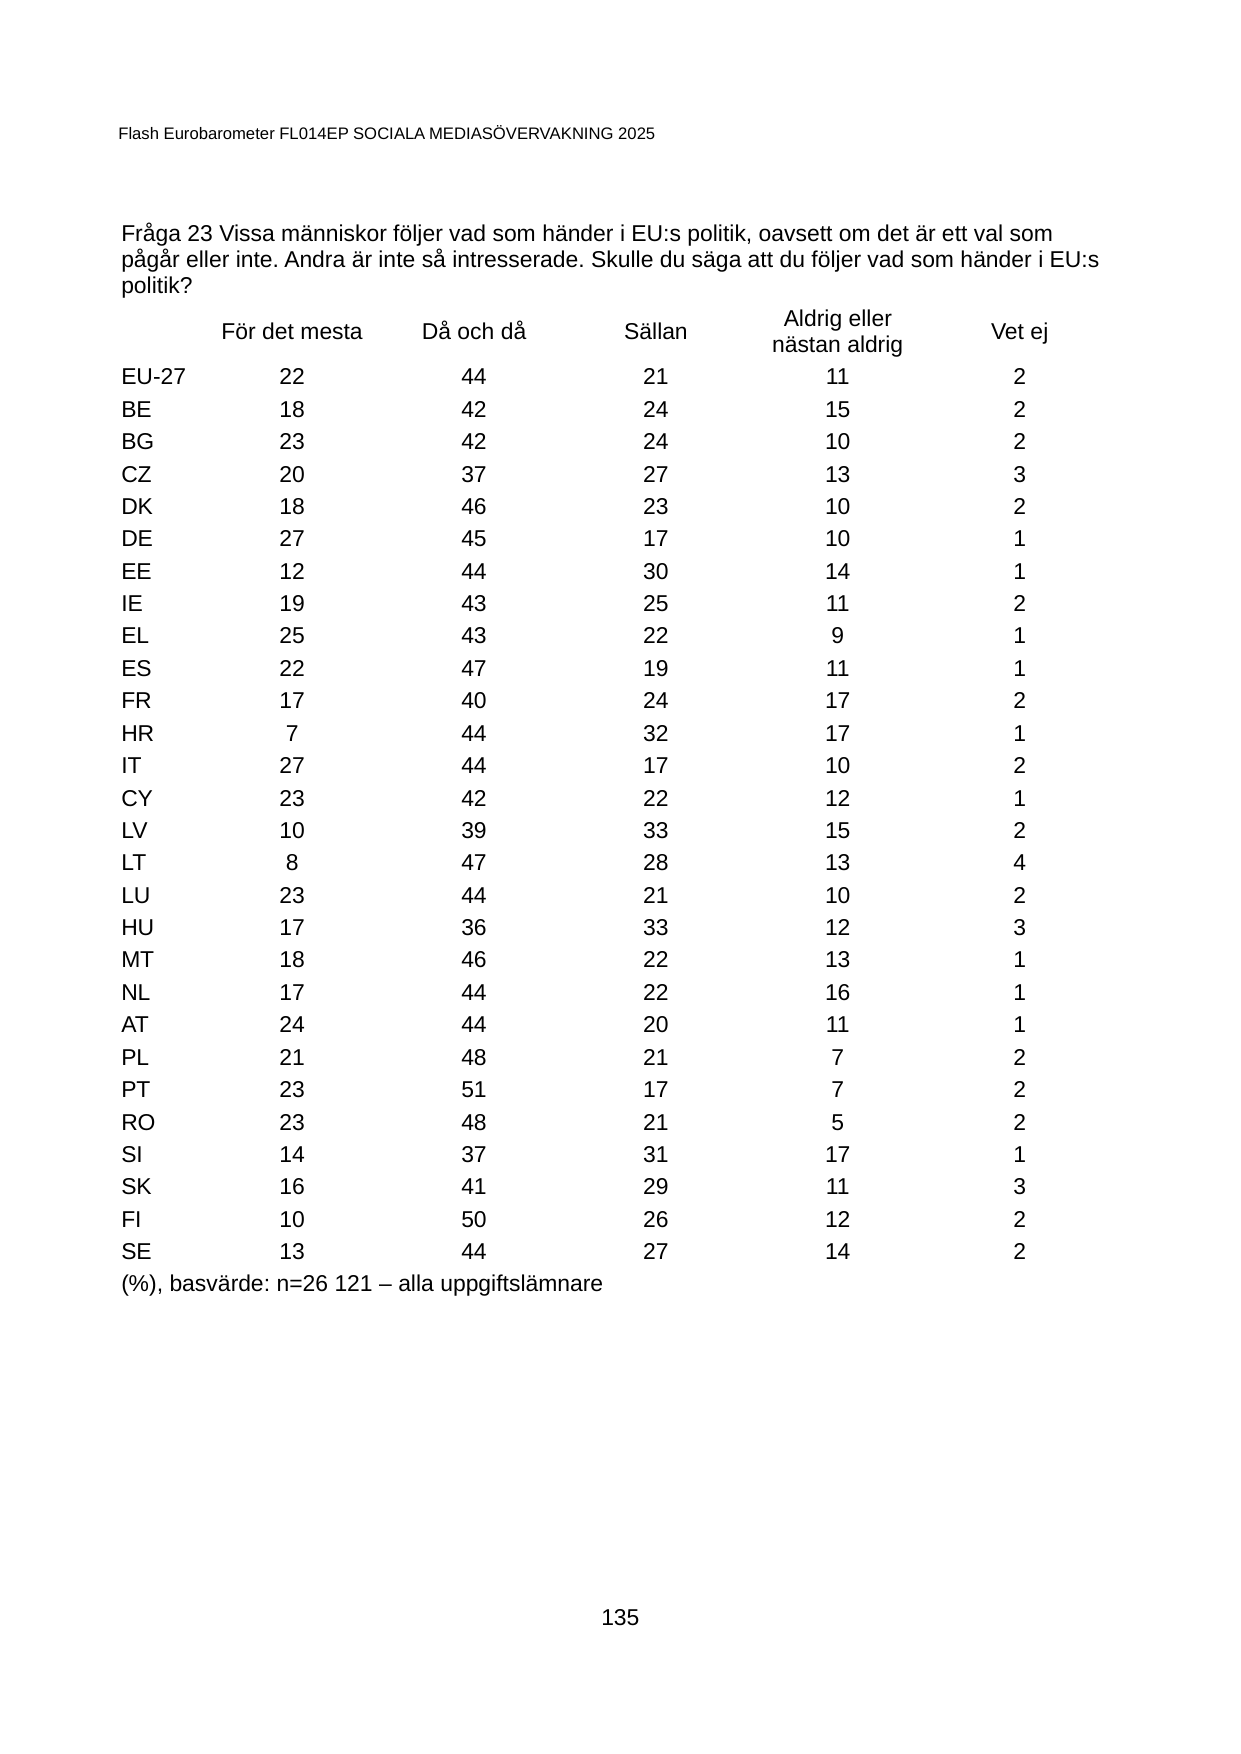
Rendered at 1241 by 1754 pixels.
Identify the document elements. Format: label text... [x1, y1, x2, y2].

table_cell Aldrig eller nästan aldrig [747, 302, 928, 360]
table_cell HR [118, 717, 201, 749]
table_cell FI [118, 1203, 201, 1235]
table_cell 22 [565, 620, 747, 652]
table_cell 1 [929, 522, 1110, 555]
table_cell 22 [565, 781, 747, 814]
table_cell 4 [929, 846, 1110, 879]
table_cell 3 [929, 911, 1110, 943]
table_cell 13 [747, 458, 928, 490]
table_cell Sällan [565, 302, 747, 360]
table_cell 2 [929, 1105, 1110, 1138]
table_cell AT [118, 1008, 201, 1041]
table_cell 1 [929, 555, 1110, 587]
table_cell 3 [929, 458, 1110, 490]
table_cell BE [118, 393, 201, 425]
table_cell 15 [747, 393, 928, 425]
table_cell LU [118, 879, 201, 911]
table_cell 21 [565, 1105, 747, 1138]
table_cell 21 [565, 879, 747, 911]
table_cell 2 [929, 814, 1110, 846]
table_cell 7 [747, 1041, 928, 1073]
table_cell 11 [747, 360, 928, 393]
table_cell 24 [565, 393, 747, 425]
table_cell Då och då [383, 302, 565, 360]
table_cell 5 [747, 1105, 928, 1138]
table_cell 1 [929, 976, 1110, 1008]
table_cell [118, 302, 201, 360]
table_cell 17 [201, 911, 383, 943]
table_cell 22 [565, 976, 747, 1008]
table_cell EU-27 [118, 360, 201, 393]
table_cell 17 [201, 976, 383, 1008]
table_cell 2 [929, 749, 1110, 781]
table_cell 7 [201, 717, 383, 749]
table_header Fråga 23 Vissa människor följer vad som händer i EU:s politik, oavsett om det är ett val som pågår eller inte. Andra är inte så intresserade. Skulle du säga att du följer vad som händer i EU:s politik? [118, 217, 1110, 302]
table_cell HU [118, 911, 201, 943]
table_cell 25 [565, 587, 747, 619]
table_cell 17 [565, 749, 747, 781]
table_cell 2 [929, 490, 1110, 522]
table_cell 24 [565, 684, 747, 717]
table_cell LT [118, 846, 201, 879]
table_cell EE [118, 555, 201, 587]
table_cell 17 [747, 717, 928, 749]
table_cell 15 [747, 814, 928, 846]
table_cell 46 [383, 944, 565, 976]
table_cell 23 [565, 490, 747, 522]
table_cell 11 [747, 587, 928, 619]
table_cell 46 [383, 490, 565, 522]
table_cell 10 [201, 1203, 383, 1235]
table_cell RO [118, 1105, 201, 1138]
table_cell BG [118, 425, 201, 457]
table_cell 2 [929, 393, 1110, 425]
table_cell 28 [565, 846, 747, 879]
table_cell 33 [565, 814, 747, 846]
table_cell ES [118, 652, 201, 684]
table_cell 42 [383, 393, 565, 425]
table_cell 27 [565, 1235, 747, 1267]
table_cell 50 [383, 1203, 565, 1235]
table_cell PT [118, 1073, 201, 1105]
table_cell 14 [747, 1235, 928, 1267]
table_cell 33 [565, 911, 747, 943]
table_cell 10 [747, 879, 928, 911]
table_cell 10 [747, 749, 928, 781]
table_cell 1 [929, 781, 1110, 814]
table_cell 37 [383, 1138, 565, 1170]
table_cell 23 [201, 1105, 383, 1138]
table_cell 42 [383, 781, 565, 814]
table_cell 12 [747, 1203, 928, 1235]
table_cell 24 [201, 1008, 383, 1041]
table_cell 22 [565, 944, 747, 976]
table_cell 1 [929, 1138, 1110, 1170]
table_cell 44 [383, 555, 565, 587]
table_cell 1 [929, 717, 1110, 749]
table_cell 10 [747, 425, 928, 457]
table_cell 2 [929, 1203, 1110, 1235]
table_cell 13 [747, 944, 928, 976]
table_cell 14 [747, 555, 928, 587]
table_cell CY [118, 781, 201, 814]
table_cell 16 [747, 976, 928, 1008]
table_cell 29 [565, 1170, 747, 1203]
table_cell 19 [565, 652, 747, 684]
table_cell 1 [929, 944, 1110, 976]
table_cell 7 [747, 1073, 928, 1105]
table_cell FR [118, 684, 201, 717]
table_cell 30 [565, 555, 747, 587]
table_cell 1 [929, 620, 1110, 652]
table_cell 25 [201, 620, 383, 652]
table_cell 47 [383, 846, 565, 879]
table_cell 11 [747, 1008, 928, 1041]
table_cell 51 [383, 1073, 565, 1105]
table_cell SI [118, 1138, 201, 1170]
table_cell NL [118, 976, 201, 1008]
table_cell 10 [747, 522, 928, 555]
table_cell 48 [383, 1041, 565, 1073]
table_cell 10 [201, 814, 383, 846]
table_cell 2 [929, 425, 1110, 457]
table_cell PL [118, 1041, 201, 1073]
table_cell 44 [383, 976, 565, 1008]
table_cell 2 [929, 587, 1110, 619]
table_cell 18 [201, 490, 383, 522]
table_cell 44 [383, 1008, 565, 1041]
table_cell 2 [929, 1041, 1110, 1073]
table_cell För det mesta [201, 302, 383, 360]
table_cell 2 [929, 684, 1110, 717]
table_cell MT [118, 944, 201, 976]
table_cell 17 [747, 684, 928, 717]
table_cell 22 [201, 652, 383, 684]
table_cell 31 [565, 1138, 747, 1170]
table_cell 1 [929, 652, 1110, 684]
table_cell 9 [747, 620, 928, 652]
table_cell 20 [201, 458, 383, 490]
table_cell IE [118, 587, 201, 619]
table_cell 10 [747, 490, 928, 522]
table_cell 3 [929, 1170, 1110, 1203]
table_cell 36 [383, 911, 565, 943]
table_cell 11 [747, 652, 928, 684]
table_cell 11 [747, 1170, 928, 1203]
table_cell 27 [565, 458, 747, 490]
table_cell 47 [383, 652, 565, 684]
table_cell 26 [565, 1203, 747, 1235]
table_cell 13 [747, 846, 928, 879]
table_cell IT [118, 749, 201, 781]
table_cell EL [118, 620, 201, 652]
table_cell 44 [383, 1235, 565, 1267]
table_cell 17 [747, 1138, 928, 1170]
table_cell 44 [383, 879, 565, 911]
table_cell 2 [929, 1235, 1110, 1267]
table_cell 23 [201, 425, 383, 457]
table_cell 22 [201, 360, 383, 393]
table_cell 41 [383, 1170, 565, 1203]
table_cell SE [118, 1235, 201, 1267]
table_cell 43 [383, 587, 565, 619]
table_cell 2 [929, 879, 1110, 911]
table_cell 27 [201, 522, 383, 555]
table_cell 17 [565, 522, 747, 555]
table_cell Vet ej [929, 302, 1110, 360]
table_cell 16 [201, 1170, 383, 1203]
table_cell 20 [565, 1008, 747, 1041]
table_cell 1 [929, 1008, 1110, 1041]
table_cell 39 [383, 814, 565, 846]
table_cell 14 [201, 1138, 383, 1170]
table_cell 42 [383, 425, 565, 457]
table_cell 45 [383, 522, 565, 555]
table_cell 23 [201, 781, 383, 814]
table_cell 21 [565, 360, 747, 393]
table_cell 43 [383, 620, 565, 652]
table_cell 2 [929, 1073, 1110, 1105]
table_cell DE [118, 522, 201, 555]
table_cell 44 [383, 360, 565, 393]
table_cell 13 [201, 1235, 383, 1267]
table_cell 17 [201, 684, 383, 717]
table_cell 21 [201, 1041, 383, 1073]
table_cell 12 [747, 911, 928, 943]
table_cell 40 [383, 684, 565, 717]
table_cell 24 [565, 425, 747, 457]
table_cell 12 [747, 781, 928, 814]
table_cell 27 [201, 749, 383, 781]
table_cell 8 [201, 846, 383, 879]
table_cell 48 [383, 1105, 565, 1138]
table_cell 44 [383, 717, 565, 749]
table_cell 44 [383, 749, 565, 781]
table_cell 19 [201, 587, 383, 619]
table_cell 17 [565, 1073, 747, 1105]
table_cell 18 [201, 944, 383, 976]
table_cell 21 [565, 1041, 747, 1073]
table_cell 2 [929, 360, 1110, 393]
table_cell DK [118, 490, 201, 522]
table_cell 23 [201, 879, 383, 911]
table_cell 37 [383, 458, 565, 490]
table_cell 18 [201, 393, 383, 425]
table_cell CZ [118, 458, 201, 490]
table_cell 23 [201, 1073, 383, 1105]
table_cell 12 [201, 555, 383, 587]
table_cell 32 [565, 717, 747, 749]
table_cell SK [118, 1170, 201, 1203]
table_cell (%), basvärde: n=26 121 – alla uppgiftslämnare [118, 1268, 1110, 1300]
table_cell LV [118, 814, 201, 846]
